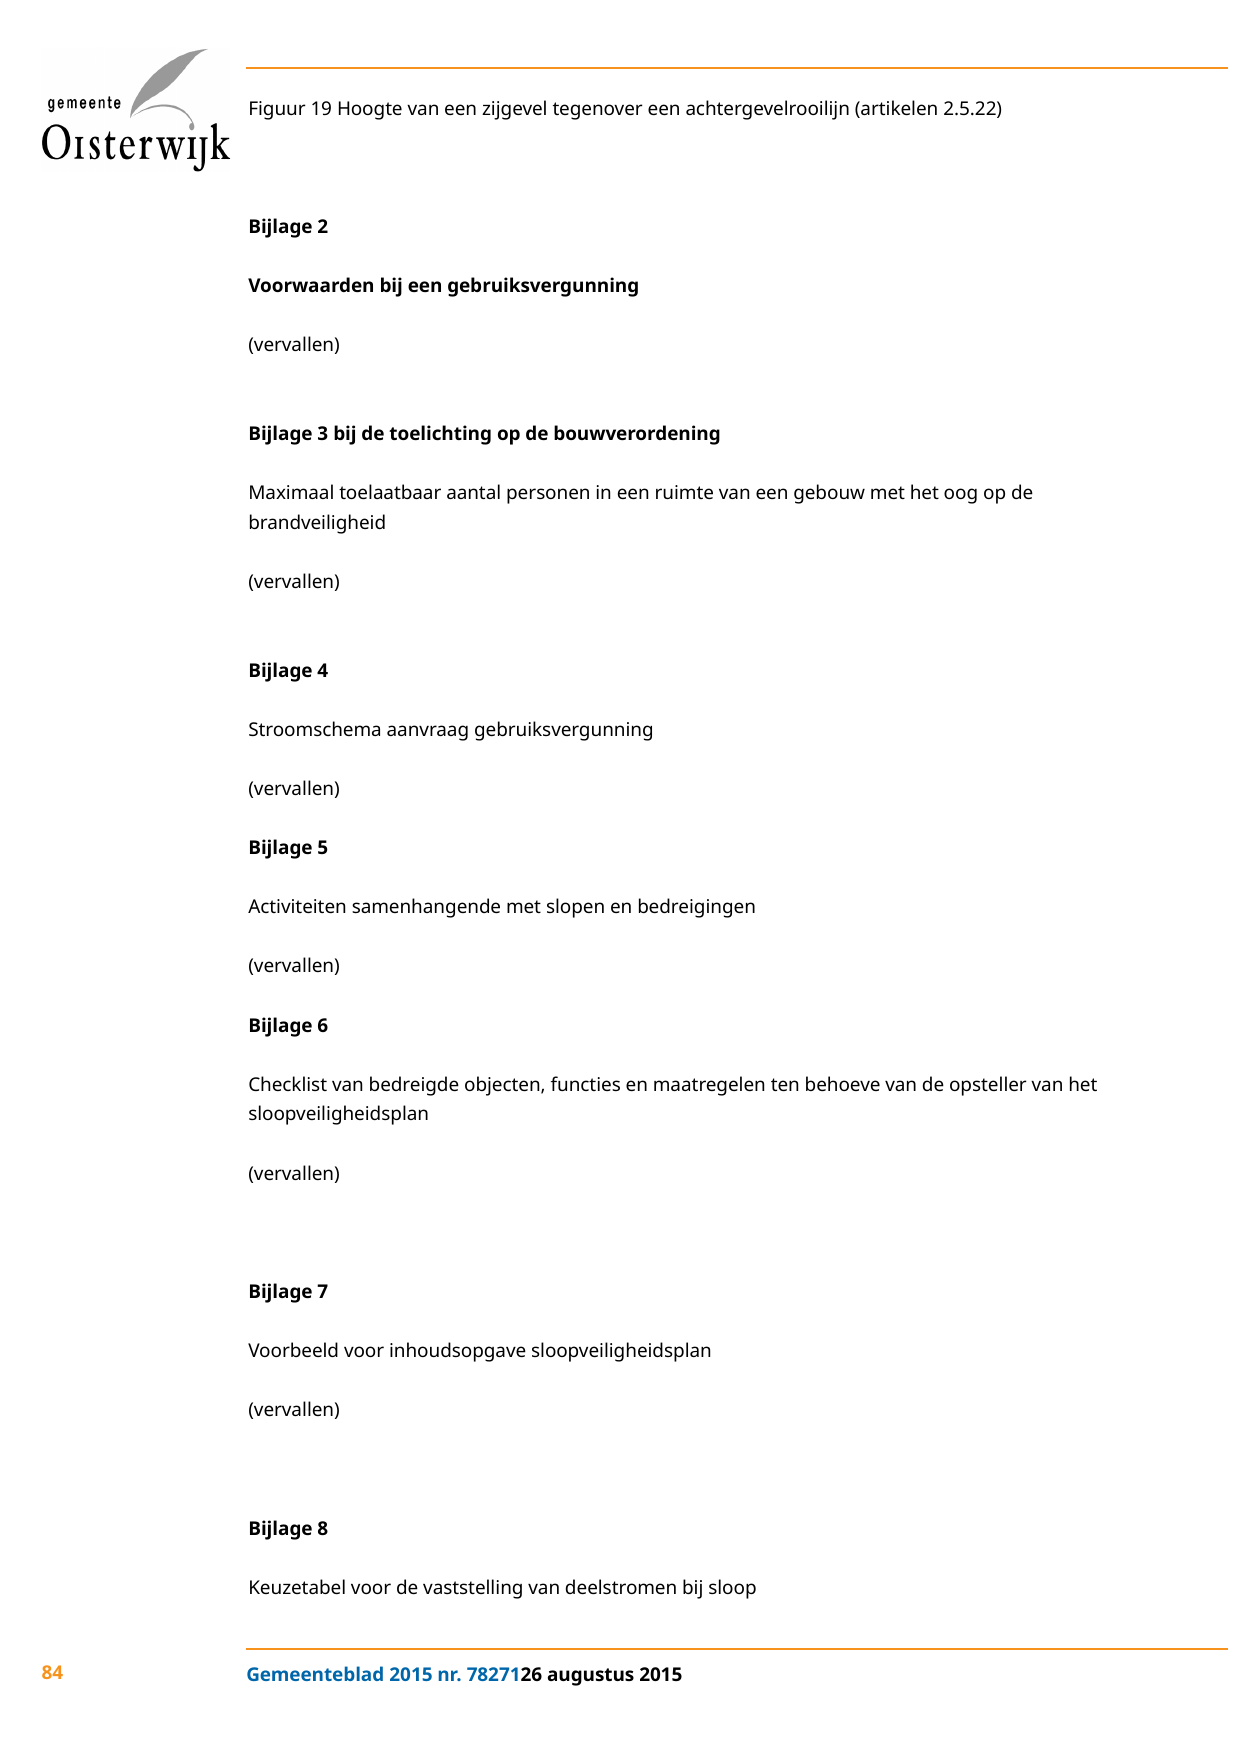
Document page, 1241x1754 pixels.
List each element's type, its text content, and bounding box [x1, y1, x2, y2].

text Maximaal toelaatbaar aantal personen in een ruimte van een gebouw met het oog op de brandveiligheid [248, 479, 1152, 535]
text Bijlage 8 [248, 1515, 1152, 1541]
text Stroomschema aanvraag gebruiksvergunning [248, 716, 1152, 742]
text (vervallen) [248, 331, 1152, 357]
text Bijlage 6 [248, 1012, 1152, 1038]
text (vervallen) [248, 953, 1152, 978]
text (vervallen) [248, 1396, 1152, 1422]
text (vervallen) [248, 568, 1152, 594]
text Voorbeeld voor inhoudsopgave sloopveiligheidsplan [248, 1337, 1152, 1363]
text Bijlage 3 bij de toelichting op de bouwverordening [248, 420, 1152, 446]
text Figuur 19 Hoogte van een zijgevel tegenover een achtergevelrooilijn (artikelen 2.5.22) [248, 95, 1152, 121]
text Bijlage 2 [248, 213, 1152, 239]
text Bijlage 4 [248, 657, 1152, 683]
text Bijlage 5 [248, 834, 1152, 860]
text Bijlage 7 [248, 1278, 1152, 1304]
text Checklist van bedreigde objecten, functies en maatregelen ten behoeve van de opsteller van het sloopveiligheidsplan [248, 1071, 1152, 1126]
picture [41, 47, 231, 172]
text Activiteiten samenhangende met slopen en bedreigingen [248, 893, 1152, 919]
text Keuzetabel voor de vaststelling van deelstromen bij sloop [248, 1574, 1152, 1600]
text (vervallen) [248, 775, 1152, 801]
text Voorwaarden bij een gebruiksvergunning [248, 272, 1152, 298]
text (vervallen) [248, 1160, 1152, 1186]
